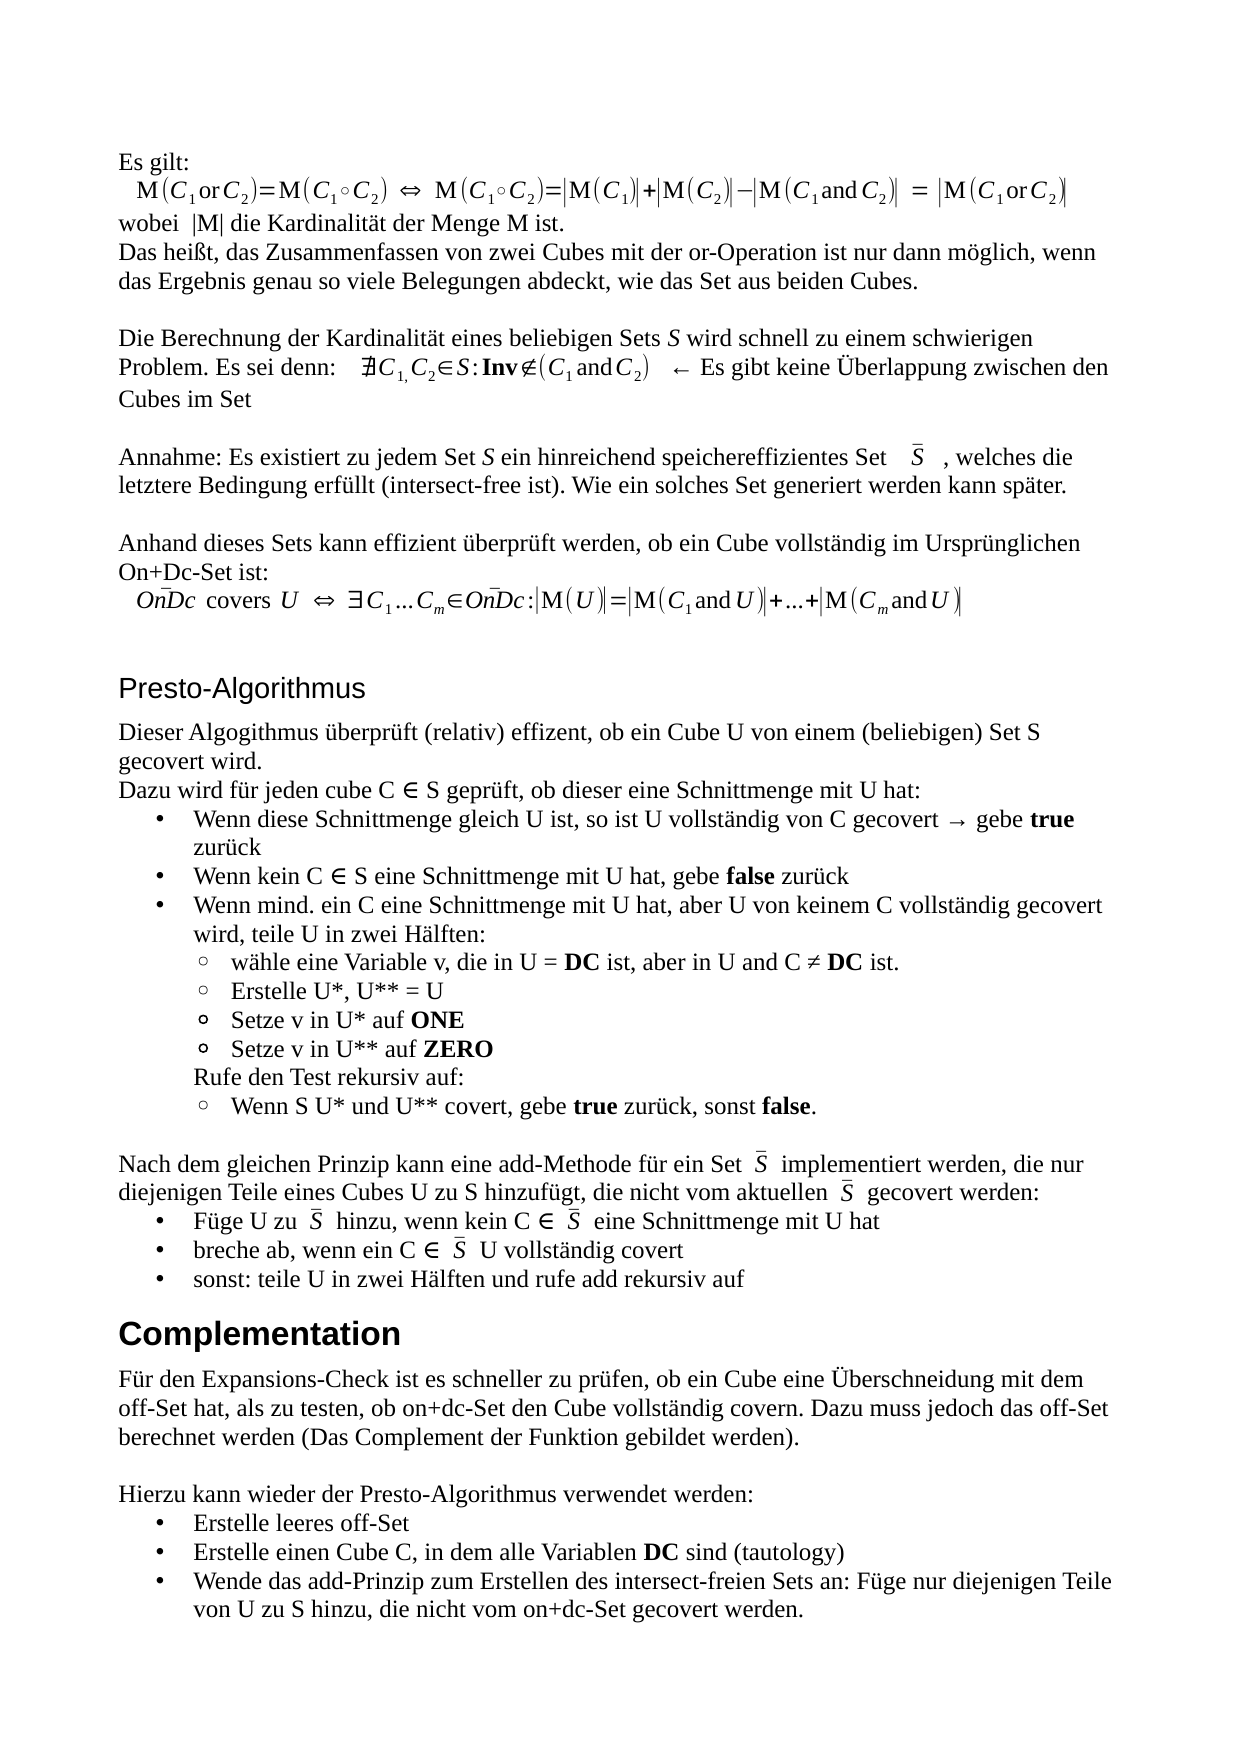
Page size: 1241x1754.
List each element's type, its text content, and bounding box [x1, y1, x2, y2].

list Setze v in U** auf ZERO [193, 1034, 1122, 1062]
list wähle eine Variable v, die in U = DC ist, aber in U and C ≠ DC ist. [193, 947, 1122, 976]
text Nach dem gleichen Prinzip kann eine add-Methode für ein Set implementiert werden, die nur diejenigen Teile eines Cubes U zu S hinzufügt, die nicht vom aktuellen gecovert werden: [118, 1149, 1122, 1206]
list Wende das add-Prinzip zum Erstellen des intersect-freien Sets an: Füge nur diejenigen Teile von U zu S hinzu, die nicht vom on+dc-Set gecovert werden. [156, 1566, 1122, 1623]
list Wenn diese Schnittmenge gleich U ist, so ist U vollständig von C gecovert → gebe true zurück [156, 804, 1122, 861]
list Erstelle einen Cube C, in dem alle Variablen DC sind (tautology) [156, 1537, 1122, 1566]
text Für den Expansions-Check ist es schneller zu prüfen, ob ein Cube eine Überschneidung mit dem off-Set hat, als zu testen, ob on+dc-Set den Cube vollständig covern. Dazu muss jedoch das off-Set berechnet werden (Das Complement der Funktion gebildet werden). [118, 1364, 1122, 1451]
text Rufe den Test rekursiv auf: [193, 1062, 1122, 1091]
text Anhand dieses Sets kann effizient überprüft werden, ob ein Cube vollständig im Ursprünglichen On+Dc-Set ist: [118, 528, 1122, 618]
text Dieser Algogithmus überprüft (relativ) effizent, ob ein Cube U von einem (beliebigen) Set S gecovert wird. [118, 717, 1122, 775]
list Erstelle U*, U** = U [193, 976, 1122, 1005]
text Das heißt, das Zusammenfassen von zwei Cubes mit der or-Operation ist nur dann möglich, wenn das Ergebnis genau so viele Belegungen abdeckt, wie das Set aus beiden Cubes. [118, 237, 1122, 294]
text Es gilt: wobei |M| die Kardinalität der Menge M ist. [118, 147, 1122, 237]
text Annahme: Es existiert zu jedem Set S ein hinreichend speichereffizientes Set , welches die letztere Bedingung erfüllt (intersect-free ist). Wie ein solches Set generiert werden kann später. [118, 442, 1122, 499]
list sonst: teile U in zwei Hälften und rufe add rekursiv auf [156, 1264, 1122, 1292]
list Wenn kein C ∈ S eine Schnittmenge mit U hat, gebe false zurück [156, 861, 1122, 890]
list Füge U zu hinzu, wenn kein C ∈ eine Schnittmenge mit U hat [156, 1206, 1122, 1235]
text Hierzu kann wieder der Presto-Algorithmus verwendet werden: [118, 1479, 1122, 1508]
text Die Berechnung der Kardinalität eines beliebigen Sets S wird schnell zu einem schwierigen Problem. Es sei denn: ← Es gibt keine Überlappung zwischen den Cubes im Set [118, 323, 1122, 413]
list Wenn mind. ein C eine Schnittmenge mit U hat, aber U von keinem C vollständig gecovert wird, teile U in zwei Hälften: [156, 890, 1122, 947]
list Setze v in U* auf ONE [193, 1005, 1122, 1034]
subtitle Complementation [118, 1313, 1122, 1352]
subtitle Presto-Algorithmus [118, 671, 1122, 705]
list breche ab, wenn ein C ∈ U vollständig covert [156, 1235, 1122, 1264]
list Erstelle leeres off-Set [156, 1508, 1122, 1537]
list Wenn S U* und U** covert, gebe true zurück, sonst false. [193, 1091, 1122, 1120]
text Dazu wird für jeden cube C ∈ S geprüft, ob dieser eine Schnittmenge mit U hat: [118, 775, 1122, 804]
